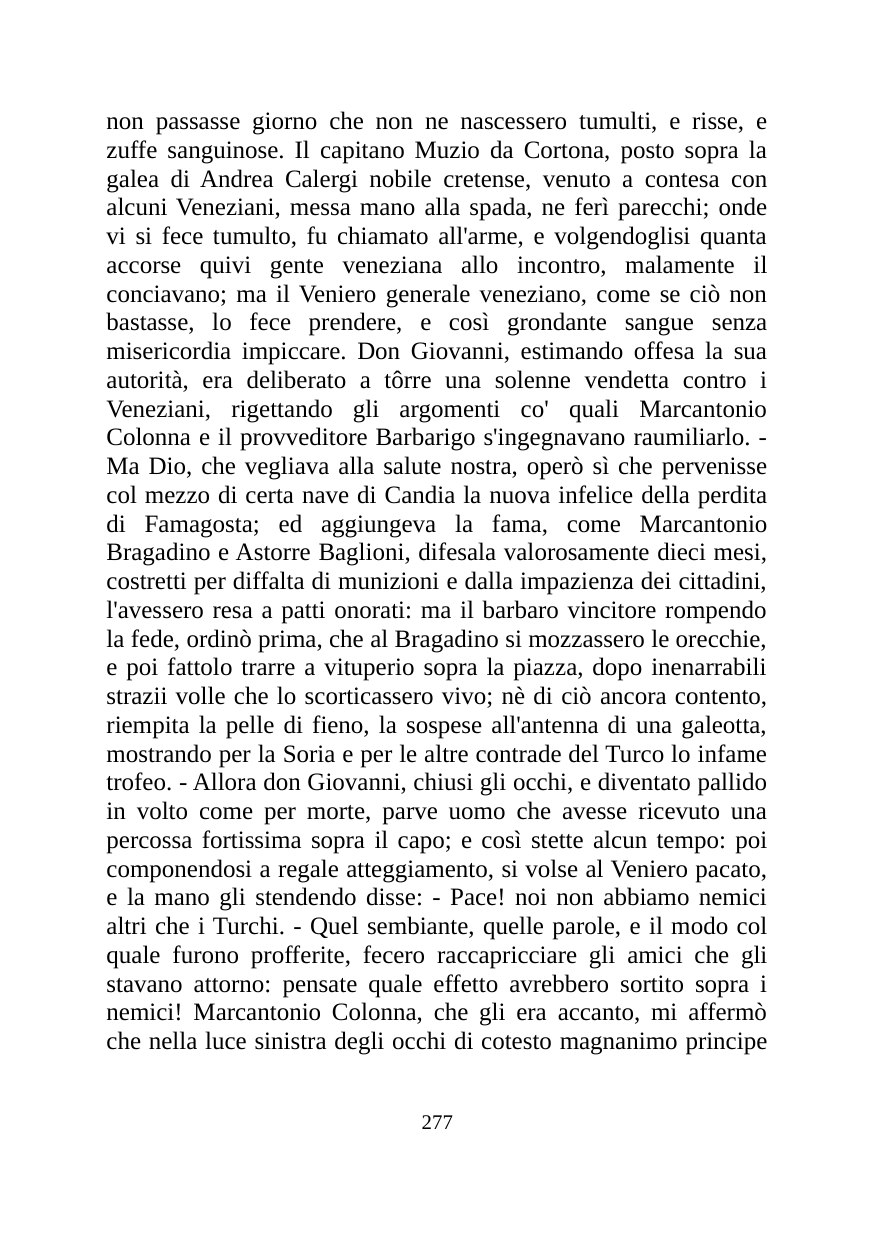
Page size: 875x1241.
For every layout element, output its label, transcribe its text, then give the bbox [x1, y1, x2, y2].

text non passasse giorno che non ne nascessero tumulti, e risse, e zuffe sanguinose. Il capitano Muzio da Cortona, posto sopra la galea di Andrea Calergi nobile cretense, venuto a contesa con alcuni Veneziani, messa mano alla spada, ne ferì parecchi; onde vi si fece tumulto, fu chiamato all'arme, e volgendoglisi quanta accorse quivi gente veneziana allo incontro, malamente il conciavano; ma il Veniero generale veneziano, come se ciò non bastasse, lo fece prendere, e così grondante sangue senza misericordia impiccare. Don Giovanni, estimando offesa la sua autorità, era deliberato a tôrre una solenne vendetta contro i Veneziani, rigettando gli argomenti co' quali Marcantonio Colonna e il provveditore Barbarigo s'ingegnavano raumiliarlo. - Ma Dio, che vegliava alla salute nostra, operò sì che pervenisse col mezzo di certa nave di Candia la nuova infelice della perdita di Famagosta; ed aggiungeva la fama, come Marcantonio Bragadino e Astorre Baglioni, difesala valorosamente dieci mesi, costretti per diffalta di munizioni e dalla impazienza dei cittadini, l'avessero resa a patti onorati: ma il barbaro vincitore rompendo la fede, ordinò prima, che al Bragadino si mozzassero le orecchie, e poi fattolo trarre a vituperio sopra la piazza, dopo inenarrabili strazii volle che lo scorticassero vivo; nè di ciò ancora contento, riempita la pelle di fieno, la sospese all'antenna di una galeotta, mostrando per la Soria e per le altre contrade del Turco lo infame trofeo. - Allora don Giovanni, chiusi gli occhi, e diventato pallido in volto come per morte, parve uomo che avesse ricevuto una percossa fortissima sopra il capo; e così stette alcun tempo: poi componendosi a regale atteggiamento, si volse al Veniero pacato, e la mano gli stendendo disse: - Pace! noi non abbiamo nemici altri che i Turchi. - Quel sembiante, quelle parole, e il modo col quale furono profferite, fecero raccapricciare gli amici che gli stavano attorno: pensate quale effetto avrebbero sortito sopra i nemici! Marcantonio Colonna, che gli era accanto, mi affermò che nella luce sinistra degli occhi di cotesto magnanimo principe [106, 106, 768, 1055]
